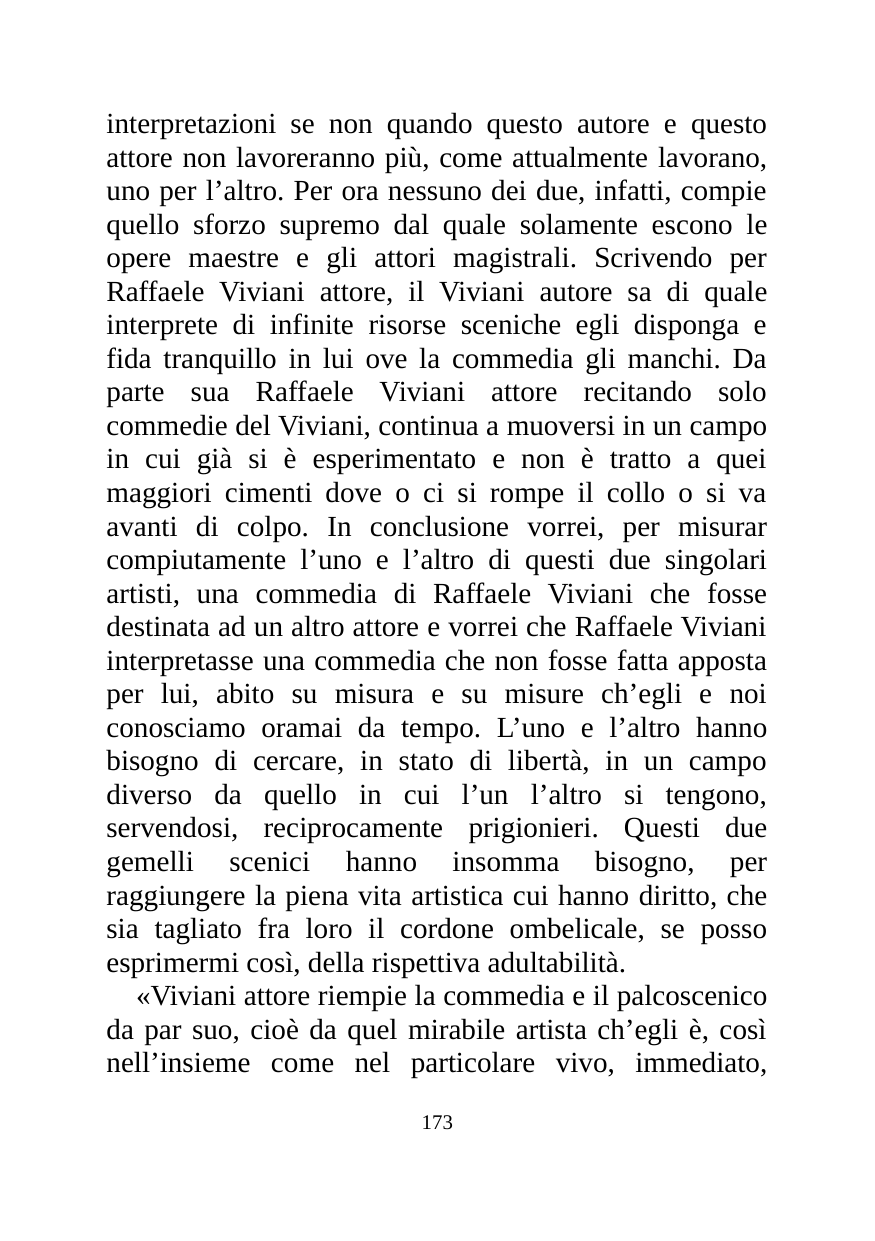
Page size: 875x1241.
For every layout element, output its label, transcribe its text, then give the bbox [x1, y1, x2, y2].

text interpretazioni se non quando questo autore e questo attore non lavoreranno più, come attualmente lavorano, uno per l’altro. Per ora nessuno dei due, infatti, compie quello sforzo supremo dal quale solamente escono le opere maestre e gli attori magistrali. Scrivendo per Raffaele Viviani attore, il Viviani autore sa di quale interprete di infinite risorse sceniche egli disponga e fida tranquillo in lui ove la commedia gli manchi. Da parte sua Raffaele Viviani attore recitando solo commedie del Viviani, continua a muoversi in un campo in cui già si è esperimentato e non è tratto a quei maggiori cimenti dove o ci si rompe il collo o si va avanti di colpo. In conclusione vorrei, per misurar compiutamente l’uno e l’altro di questi due singolari artisti, una commedia di Raffaele Viviani che fosse destinata ad un altro attore e vorrei che Raffaele Viviani interpretasse una commedia che non fosse fatta apposta per lui, abito su misura e su misure ch’egli e noi conosciamo oramai da tempo. L’uno e l’altro hanno bisogno di cercare, in stato di libertà, in un campo diverso da quello in cui l’un l’altro si tengono, servendosi, reciprocamente prigionieri. Questi due gemelli scenici hanno insomma bisogno, per raggiungere la piena vita artistica cui hanno diritto, che sia tagliato fra loro il cordone ombelicale, se posso esprimermi così, della rispettiva adultabilità. [106, 106, 768, 978]
text «Viviani attore riempie la commedia e il palcoscenico da par suo, cioè da quel mirabile artista ch’egli è, così nell’insieme come nel particolare vivo, immediato, [106, 978, 768, 1079]
